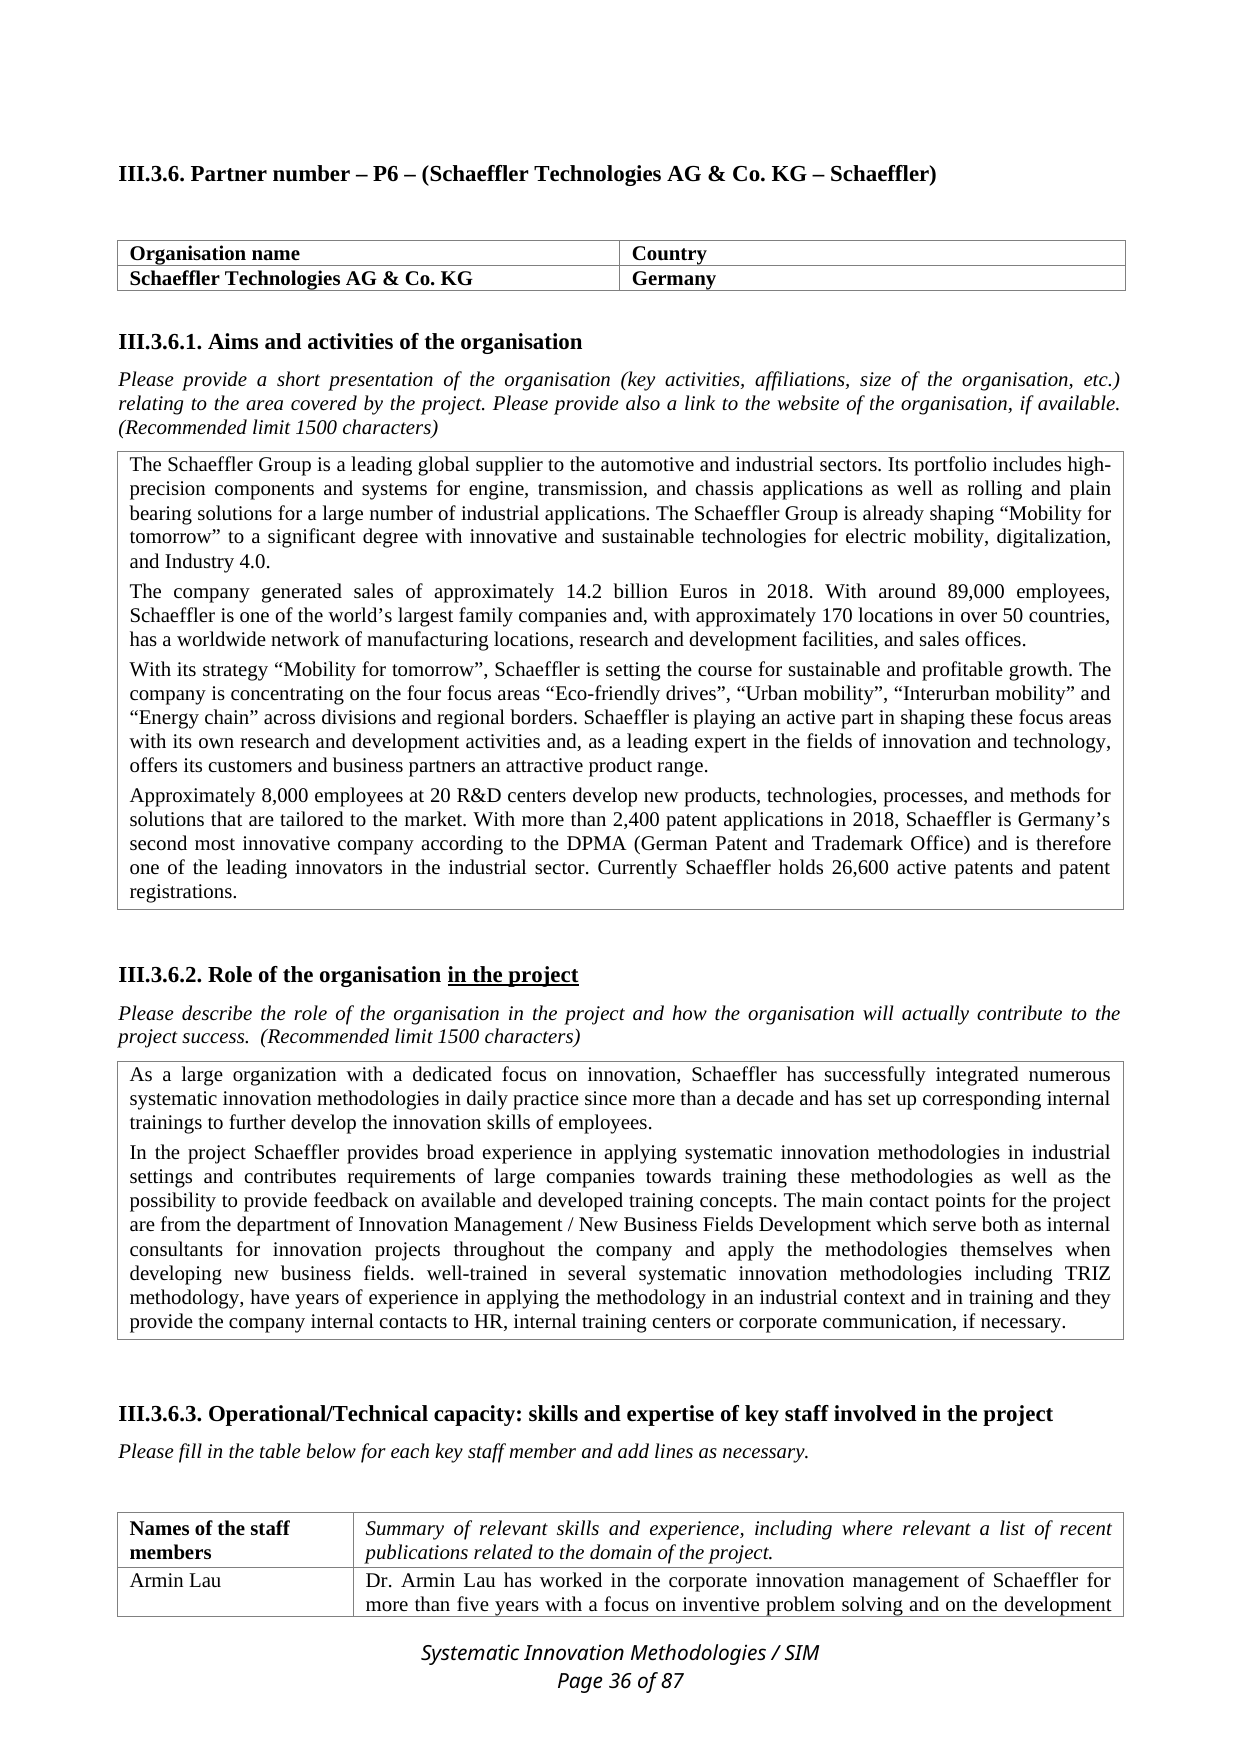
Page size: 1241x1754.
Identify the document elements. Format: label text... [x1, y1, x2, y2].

text III.3.6.3. Operational/Technical capacity: skills and expertise of key staff involved in the project [118, 1400, 1122, 1427]
subtitle III.3.6. Partner number – P6 – (Schaeffler Technologies AG & Co. KG – Schaeffler) [118, 160, 1122, 187]
text Please provide a short presentation of the organisation (key activities, affiliations, size of the organisation, etc.) relating to the area covered by the project. Please provide also a link to the website of the organisation, if available. (Recommended limit 1500 characters) [118, 367, 1122, 439]
table_cell Germany [620, 266, 1125, 290]
table_header As a large organization with a dedicated focus on innovation, Schaeffler has successfully integrated numerous systematic innovation methodologies in daily practice since more than a decade and has set up corresponding internal trainings to further develop the innovation skills of employees. In the project Schaeffler provides broad experience in applying systematic innovation methodologies in industrial settings and contributes requirements of large companies towards training these methodologies as well as the possibility to provide feedback on available and developed training concepts. The main contact points for the project are from the department of Innovation Management / New Business Fields Development which serve both as internal consultants for innovation projects throughout the company and apply the methodologies themselves when developing new business fields. well-trained in several systematic innovation methodologies including TRIZ methodology, have years of experience in applying the methodology in an industrial context and in training and they provide the company internal contacts to HR, internal training centers or corporate communication, if necessary. [118, 1062, 1123, 1339]
table_header Names of the staff members [118, 1513, 353, 1567]
table_header Country [620, 241, 1125, 265]
table_cell Dr. Armin Lau has worked in the corporate innovation management of Schaeffler for more than five years with a focus on inventive problem solving and on the development [354, 1568, 1123, 1616]
table_cell Armin Lau [118, 1568, 353, 1616]
text Please describe the role of the organisation in the project and how the organisation will actually contribute to the project success. (Recommended limit 1500 characters) [118, 1000, 1122, 1048]
table_cell Schaeffler Technologies AG & Co. KG [118, 266, 619, 290]
text III.3.6.1. Aims and activities of the organisation [118, 328, 1122, 354]
table_header The Schaeffler Group is a leading global supplier to the automotive and industrial sectors. Its portfolio includes high-precision components and systems for engine, transmission, and chassis applications as well as rolling and plain bearing solutions for a large number of industrial applications. The Schaeffler Group is already shaping “Mobility for tomorrow” to a significant degree with innovative and sustainable technologies for electric mobility, digitalization, and Industry 4.0. The company generated sales of approximately 14.2 billion Euros in 2018. With around 89,000 employees, Schaeffler is one of the world’s largest family companies and, with approximately 170 locations in over 50 countries, has a worldwide network of manufacturing locations, research and development facilities, and sales offices. With its strategy “Mobility for tomorrow”, Schaeffler is setting the course for sustainable and profitable growth. The company is concentrating on the four focus areas “Eco-friendly drives”, “Urban mobility”, “Interurban mobility” and “Energy chain” across divisions and regional borders. Schaeffler is playing an active part in shaping these focus areas with its own research and development activities and, as a leading expert in the fields of innovation and technology, offers its customers and business partners an attractive product range. Approximately 8,000 employees at 20 R&D centers develop new products, technologies, processes, and methods for solutions that are tailored to the market. With more than 2,400 patent applications in 2018, Schaeffler is Germany’s second most innovative company according to the DPMA (German Patent and Trademark Office) and is therefore one of the leading innovators in the industrial sector. Currently Schaeffler holds 26,600 active patents and patent registrations. [118, 452, 1123, 909]
text III.3.6.2. Role of the organisation in the project [118, 962, 1122, 988]
text Please fill in the table below for each key staff member and add lines as necessary. [118, 1439, 1122, 1463]
table_header Summary of relevant skills and experience, including where relevant a list of recent publications related to the domain of the project. [354, 1513, 1123, 1567]
table_header Organisation name [118, 241, 619, 265]
